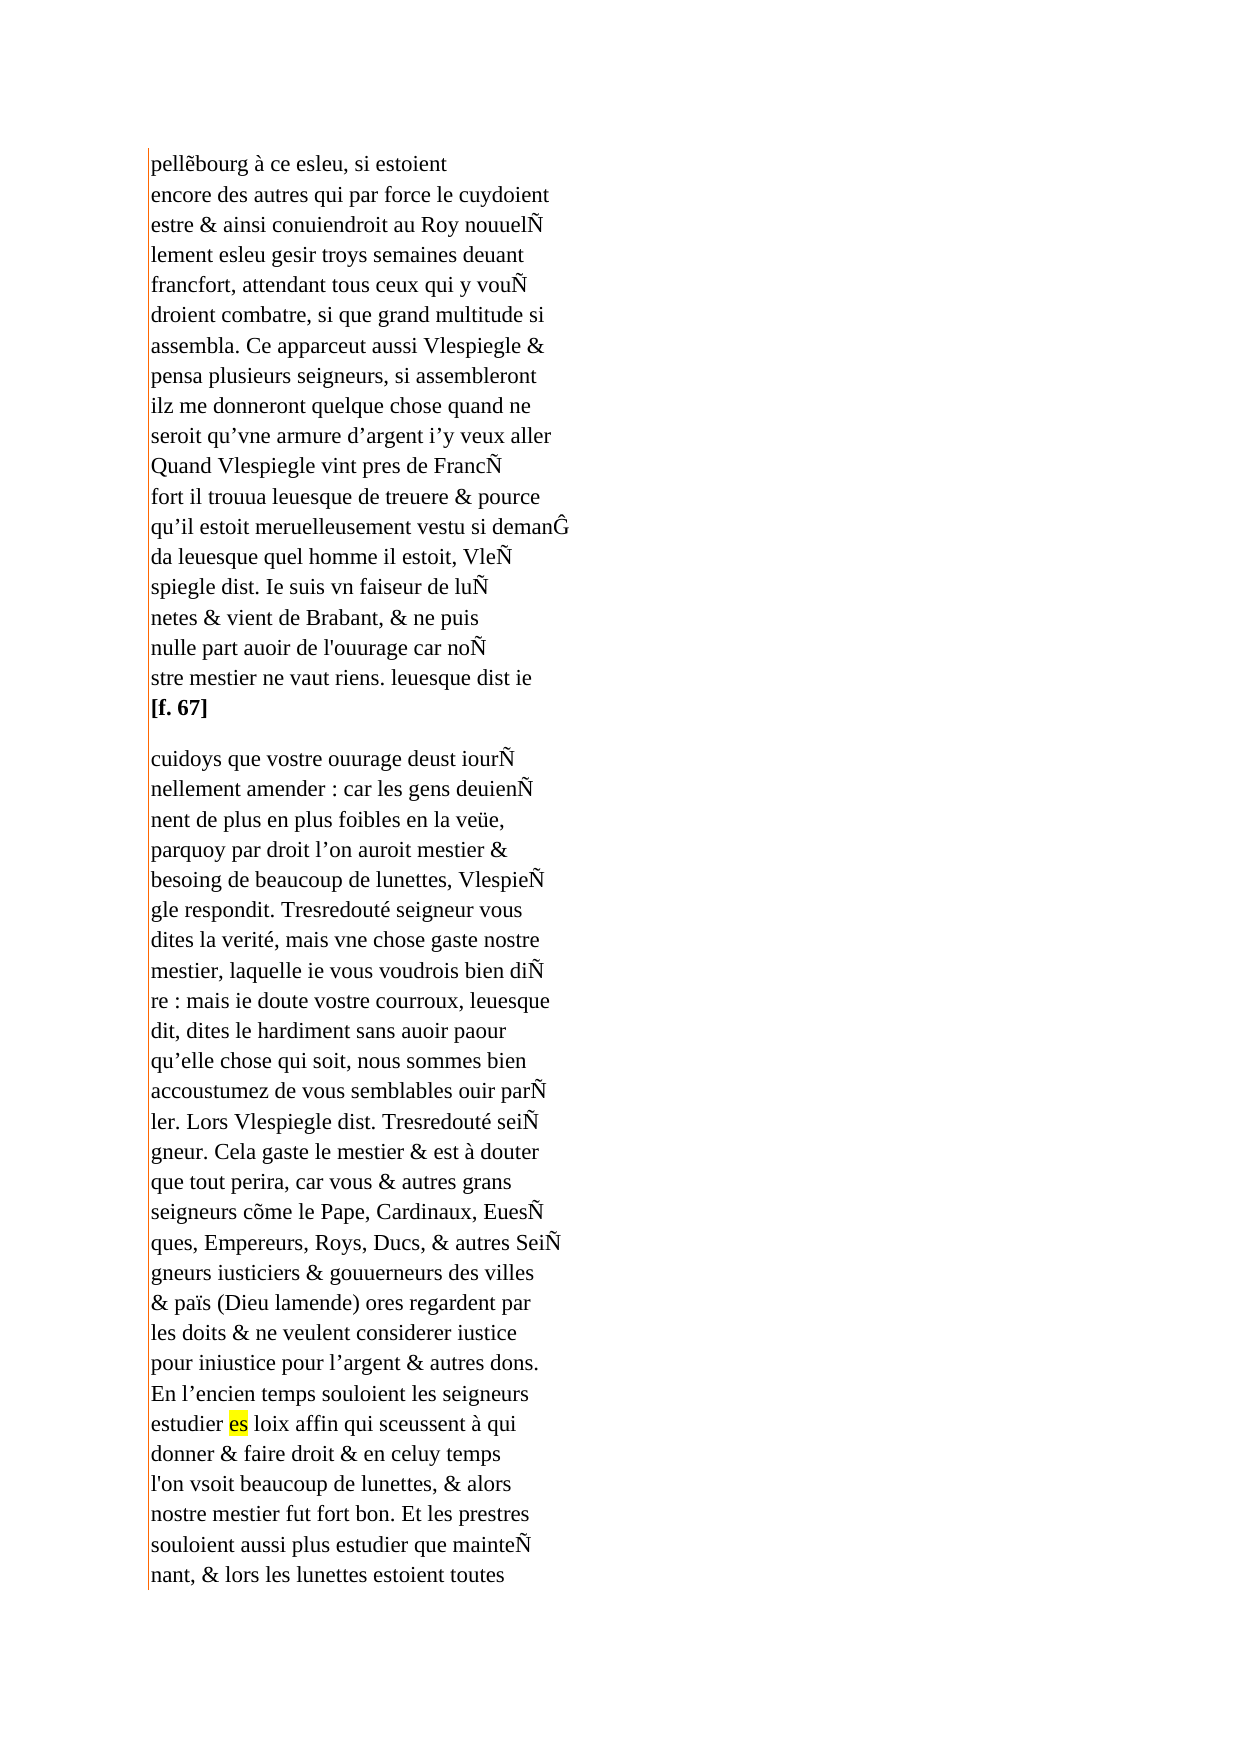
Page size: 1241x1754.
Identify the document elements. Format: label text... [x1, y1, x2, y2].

text cuidoys que vostre ouurage deust iourÑ nellement amender : car les gens deuienÑ nent de plus en plus foibles en la veüe, parquoy par droit l’on auroit mestier & besoing de beaucoup de lunettes, VlespieÑ gle respondit. Tresredouté seigneur vous dites la verité, mais vne chose gaste nostre mestier, laquelle ie vous voudrois bien diÑ re : mais ie doute vostre courroux, leuesque dit, dites le hardiment sans auoir paour qu’elle chose qui soit, nous sommes bien accoustumez de vous semblables ouir parÑ ler. Lors Vlespiegle dist. Tresredouté seiÑ gneur. Cela gaste le mestier & est à douter que tout perira, car vous & autres grans seigneurs cõme le Pape, Cardinaux, EuesÑ ques, Empereurs, Roys, Ducs, & autres SeiÑ gneurs iusticiers & gouuerneurs des villes & païs (Dieu lamende) ores regardent par les doits & ne veulent considerer iustice pour iniustice pour l’argent & autres dons. En l’encien temps souloient les seigneurs estudier es loix affin qui sceussent à qui donner & faire droit & en celuy temps l'on vsoit beaucoup de lunettes, & alors nostre mestier fut fort bon. Et les prestres souloient aussi plus estudier que mainteÑ nant, & lors les lunettes estoient toutes [149, 742, 1093, 1590]
text pellẽbourg à ce esleu, si estoient encore des autres qui par force le cuydoient estre & ainsi conuiendroit au Roy nouuelÑ lement esleu gesir troys semaines deuant francfort, attendant tous ceux qui y vouÑ droient combatre, si que grand multitude si assembla. Ce apparceut aussi Vlespiegle & pensa plusieurs seigneurs, si assembleront ilz me donneront quelque chose quand ne seroit qu’vne armure d’argent i’y veux aller Quand Vlespiegle vint pres de FrancÑ fort il trouua leuesque de treuere & pource qu’il estoit meruelleusement vestu si demanĜ da leuesque quel homme il estoit, VleÑ spiegle dist. Ie suis vn faiseur de luÑ netes & vient de Brabant, & ne puis nulle part auoir de l'ouurage car noÑ stre mestier ne vaut riens. leuesque dist ie [f. 67] [149, 148, 1093, 721]
